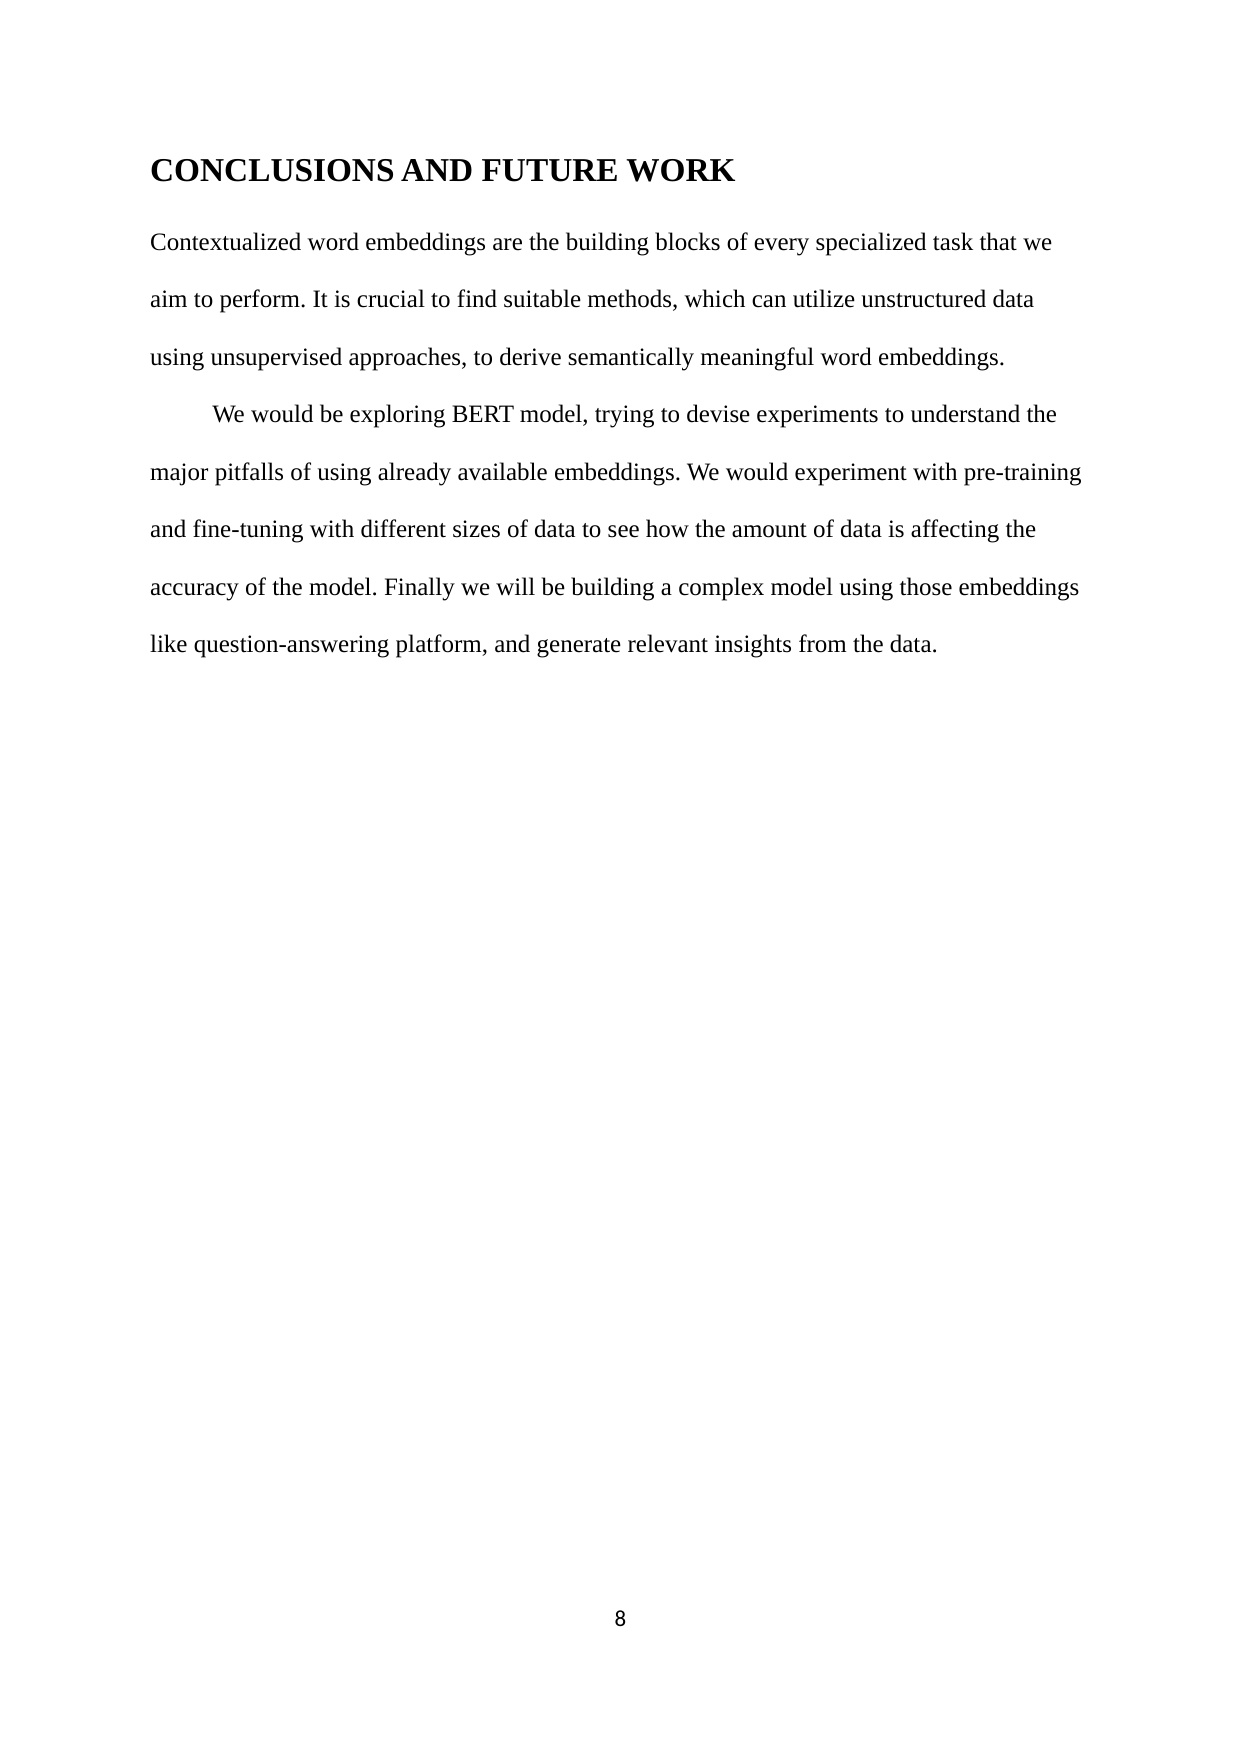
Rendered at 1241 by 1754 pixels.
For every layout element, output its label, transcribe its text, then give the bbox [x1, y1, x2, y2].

text We would be exploring BERT model, trying to devise experiments to understand the major pitfalls of using already available embeddings. We would experiment with pre-training and fine-tuning with different sizes of data to see how the amount of data is affecting the accuracy of the model. Finally we will be building a complex model using those embeddings like question-answering platform, and generate relevant insights from the data. [150, 399, 1090, 658]
text Contextualized word embeddings are the building blocks of every specialized task that we aim to perform. It is crucial to find suitable methods, which can utilize unstructured data using unsupervised approaches, to derive semantically meaningful word embeddings. [150, 227, 1090, 370]
text CONCLUSIONS AND FUTURE WORK [150, 150, 1090, 188]
